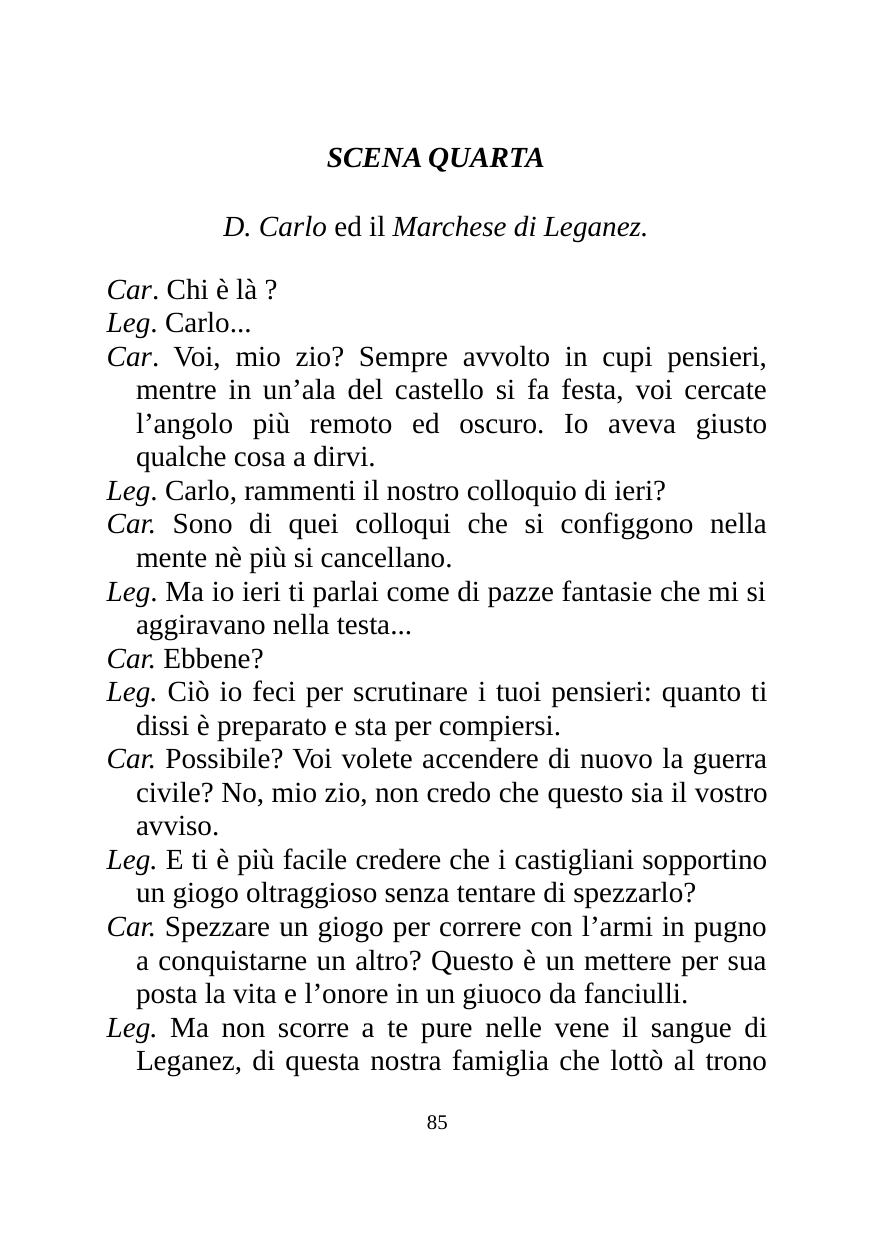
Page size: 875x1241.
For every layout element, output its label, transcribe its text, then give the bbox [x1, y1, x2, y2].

text Car. Chi è là ? [106, 272, 768, 305]
text Leg. Ciò io feci per scrutinare i tuoi pensieri: quanto ti dissi è preparato e sta per compiersi. [106, 674, 768, 741]
text D. Carlo ed il Marchese di Leganez. [106, 209, 768, 242]
text Car. Sono di quei colloqui che si configgono nella mente nè più si cancellano. [106, 507, 768, 574]
text Leg. Ma io ieri ti parlai come di pazze fantasie che mi si aggiravano nella testa... [106, 574, 768, 641]
text Car. Voi, mio zio? Sempre avvolto in cupi pensieri, mentre in un’ala del castello si fa festa, voi cercate l’angolo più remoto ed oscuro. Io aveva giusto qualche cosa a dirvi. [106, 339, 768, 473]
text Car. Ebbene? [106, 641, 768, 674]
text Leg. Ma non scorre a te pure nelle vene il sangue di Leganez, di questa nostra famiglia che lottò al trono [106, 1010, 768, 1077]
text Leg. Carlo, rammenti il nostro colloquio di ieri? [106, 473, 768, 507]
subtitle SCENA QUARTA [106, 140, 768, 173]
text Leg. E ti è più facile credere che i castigliani sopportino un giogo oltraggioso senza tentare di spezzarlo? [106, 842, 768, 909]
text Leg. Carlo... [106, 305, 768, 339]
text Car. Possibile? Voi volete accendere di nuovo la guerra civile? No, mio zio, non credo che questo sia il vostro avviso. [106, 741, 768, 842]
text Car. Spezzare un giogo per correre con l’armi in pugno a conquistarne un altro? Questo è un mettere per sua posta la vita e l’onore in un giuoco da fanciulli. [106, 909, 768, 1010]
